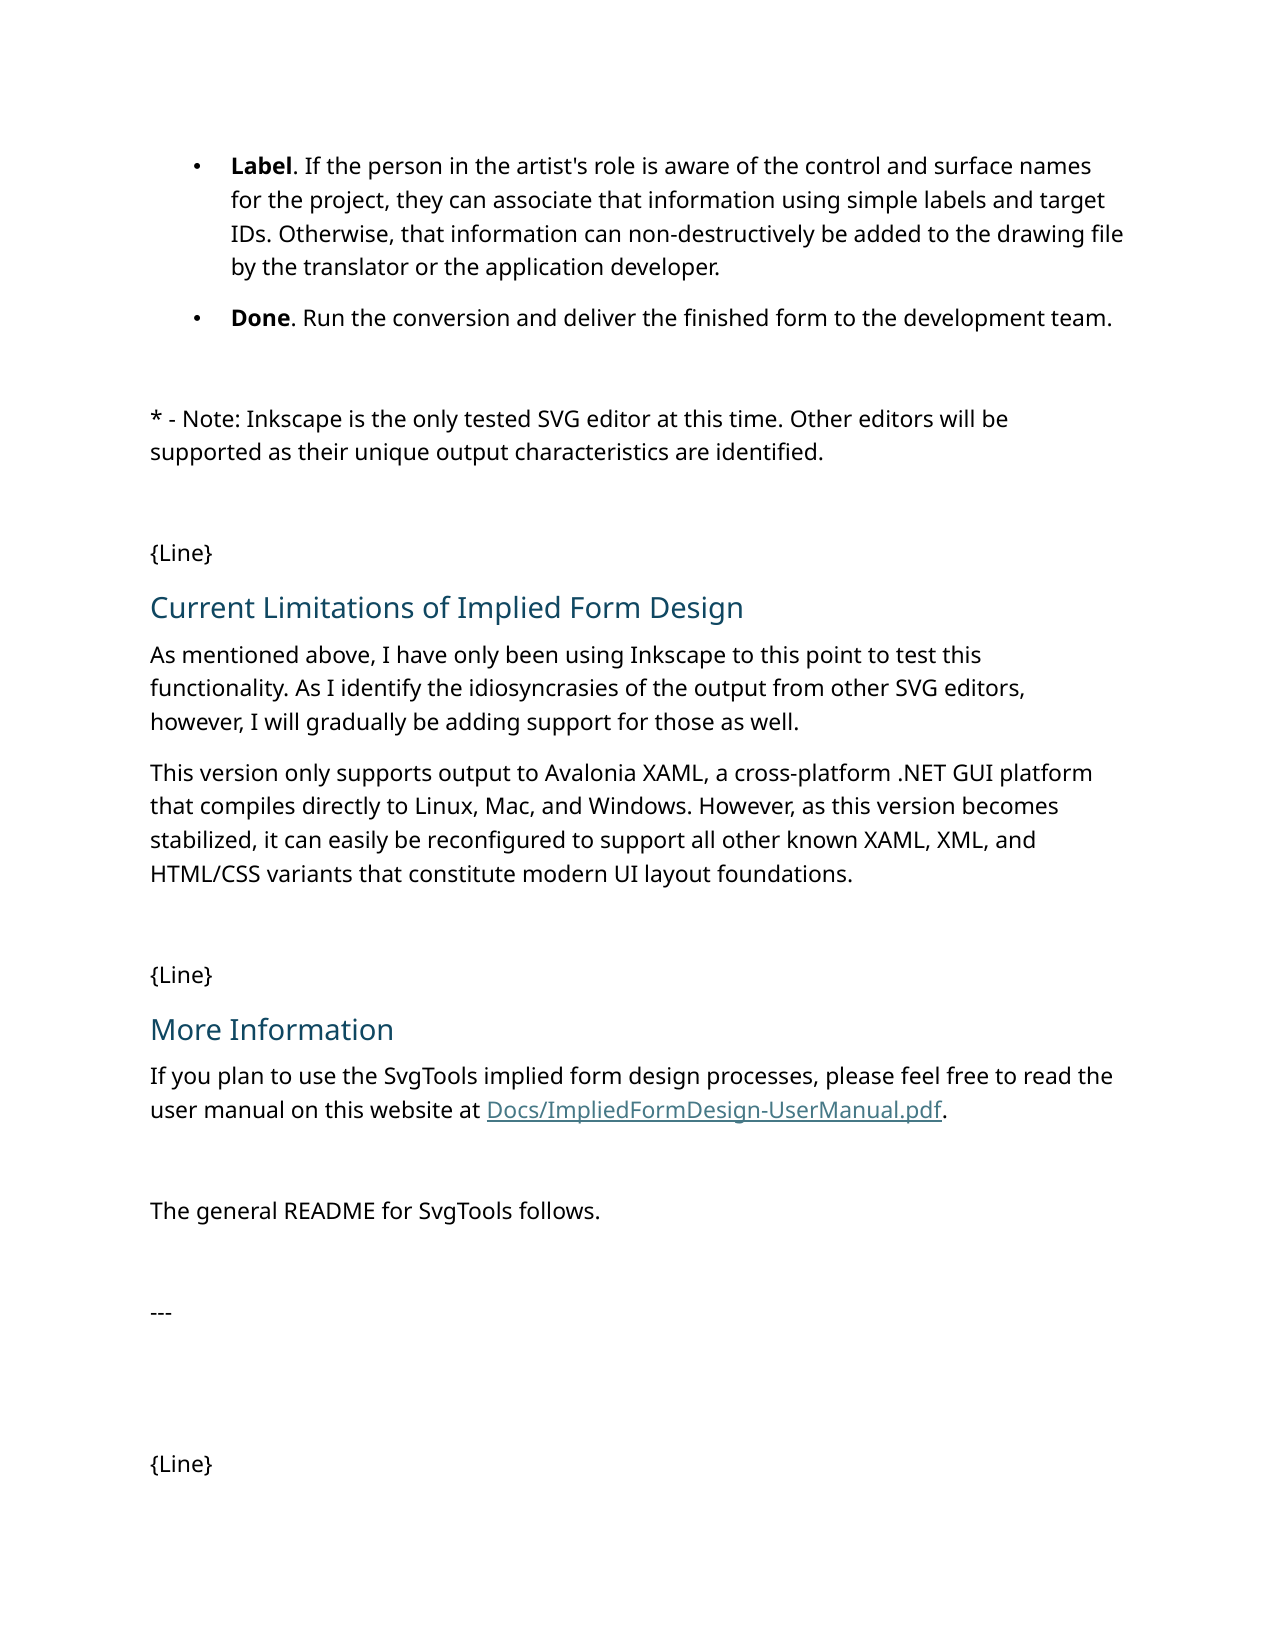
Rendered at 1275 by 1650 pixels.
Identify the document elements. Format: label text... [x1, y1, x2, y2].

list Label. If the person in the artist's role is aware of the control and surface names for the project, they can associate that information using simple labels and target IDs. Otherwise, that information can non-destructively be added to the drawing file by the translator or the application developer. [193, 150, 1125, 282]
text This version only supports output to Avalonia XAML, a cross-platform .NET GUI platform that compiles directly to Linux, Mac, and Windows. However, as this version becomes stabilized, it can easily be reconfigured to support all other known XAML, XML, and HTML/CSS variants that constitute modern UI layout foundations. [150, 757, 1125, 889]
text As mentioned above, I have only been using Inkscape to this point to test this functionality. As I identify the idiosyncrasies of the output from other SVG editors, however, I will gradually be adding support for those as well. [150, 639, 1125, 737]
text {Line} [150, 1448, 1125, 1479]
subtitle Current Limitations of Implied Form Design [150, 587, 1125, 627]
text {Line} [150, 959, 1125, 990]
subtitle More Information [150, 1009, 1125, 1049]
text The general README for SvgTools follows. [150, 1195, 1125, 1226]
list Done. Run the conversion and deliver the finished form to the development team. [193, 302, 1125, 333]
text {Line} [150, 537, 1125, 568]
text --- [150, 1296, 1125, 1327]
text If you plan to use the SvgTools implied form design processes, please feel free to read the user manual on this website at Docs/ImpliedFormDesign-UserManual.pdf. [150, 1060, 1125, 1125]
text * - Note: Inkscape is the only tested SVG editor at this time. Other editors will be supported as their unique output characteristics are identified. [150, 402, 1125, 467]
